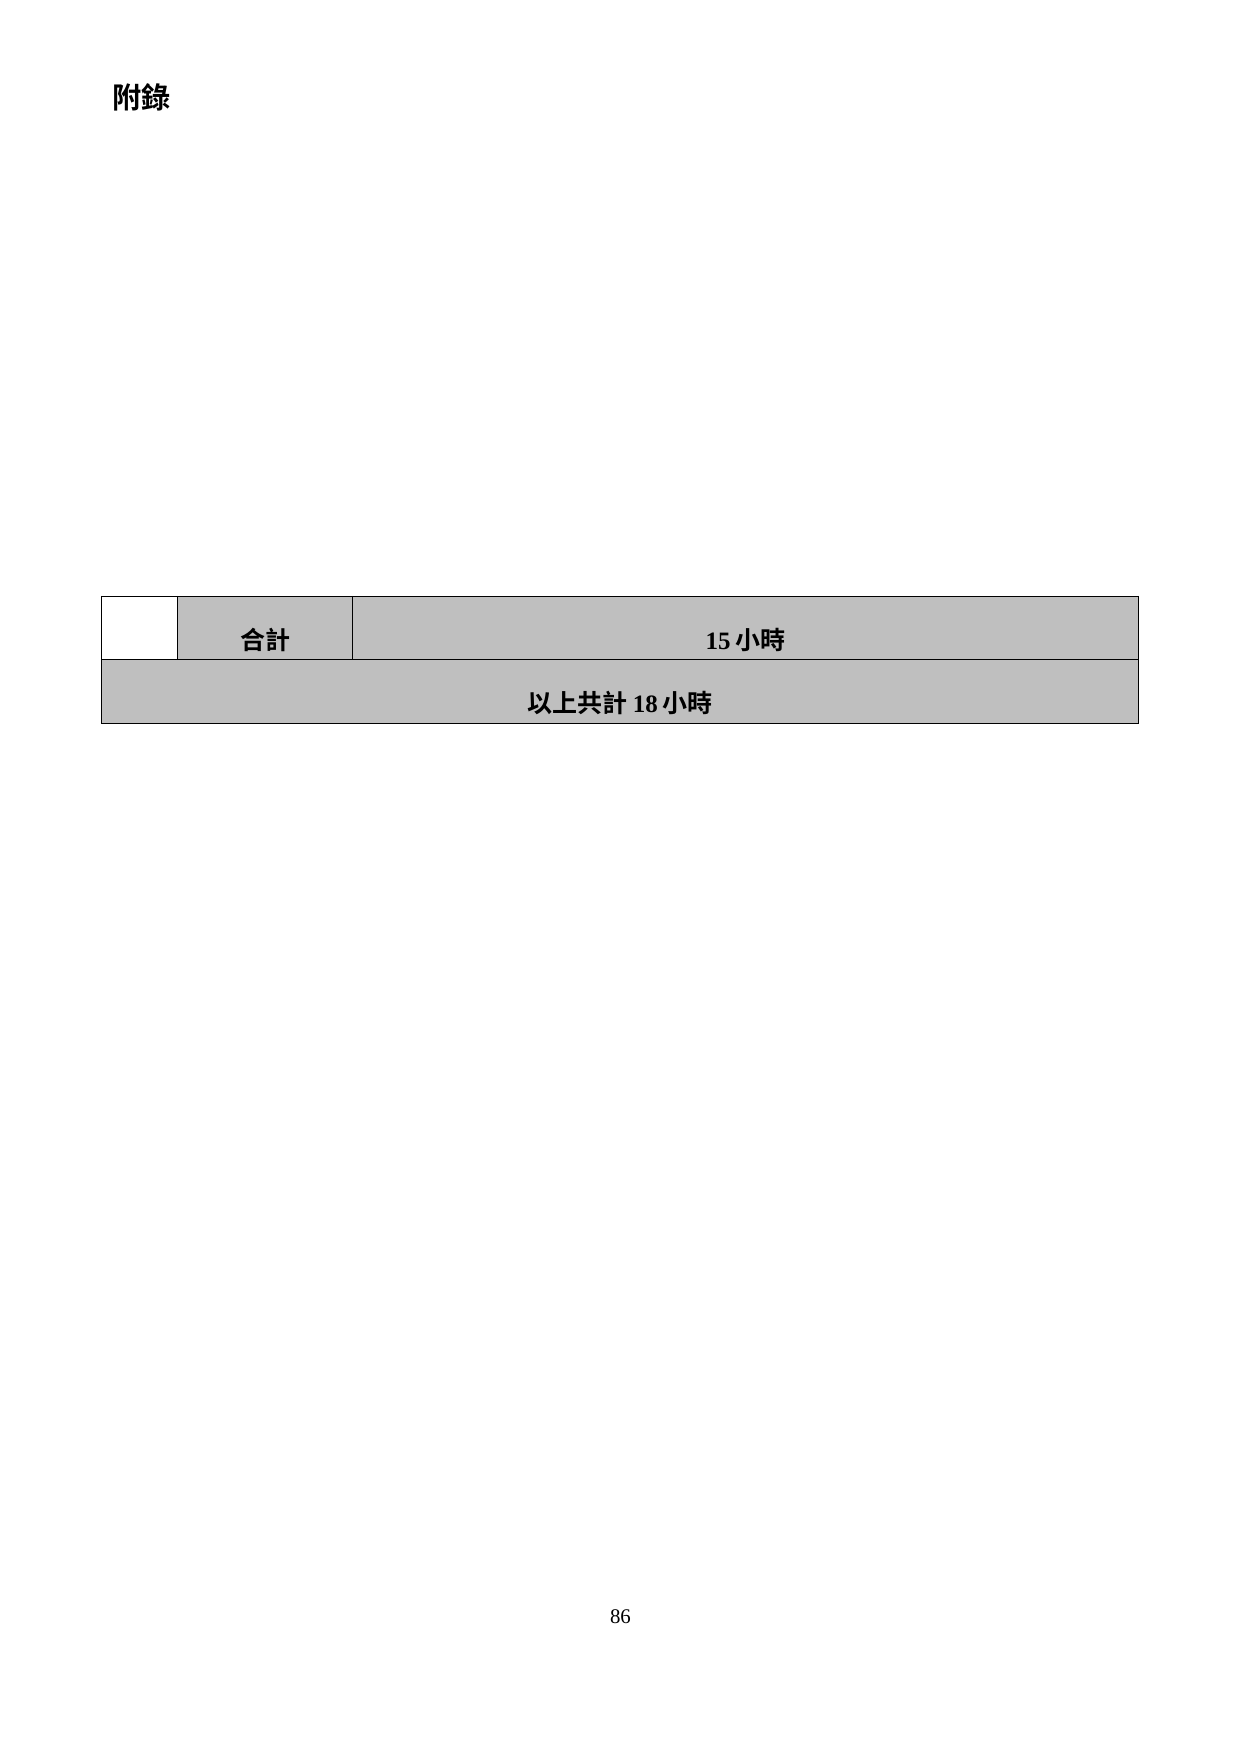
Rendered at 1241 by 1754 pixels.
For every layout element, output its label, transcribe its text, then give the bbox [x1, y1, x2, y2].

table_cell 15小時 [353, 597, 1138, 659]
table_cell [102, 597, 177, 659]
table_cell 以上共計18小時 [102, 660, 1138, 723]
table_cell 合計 [178, 597, 352, 659]
